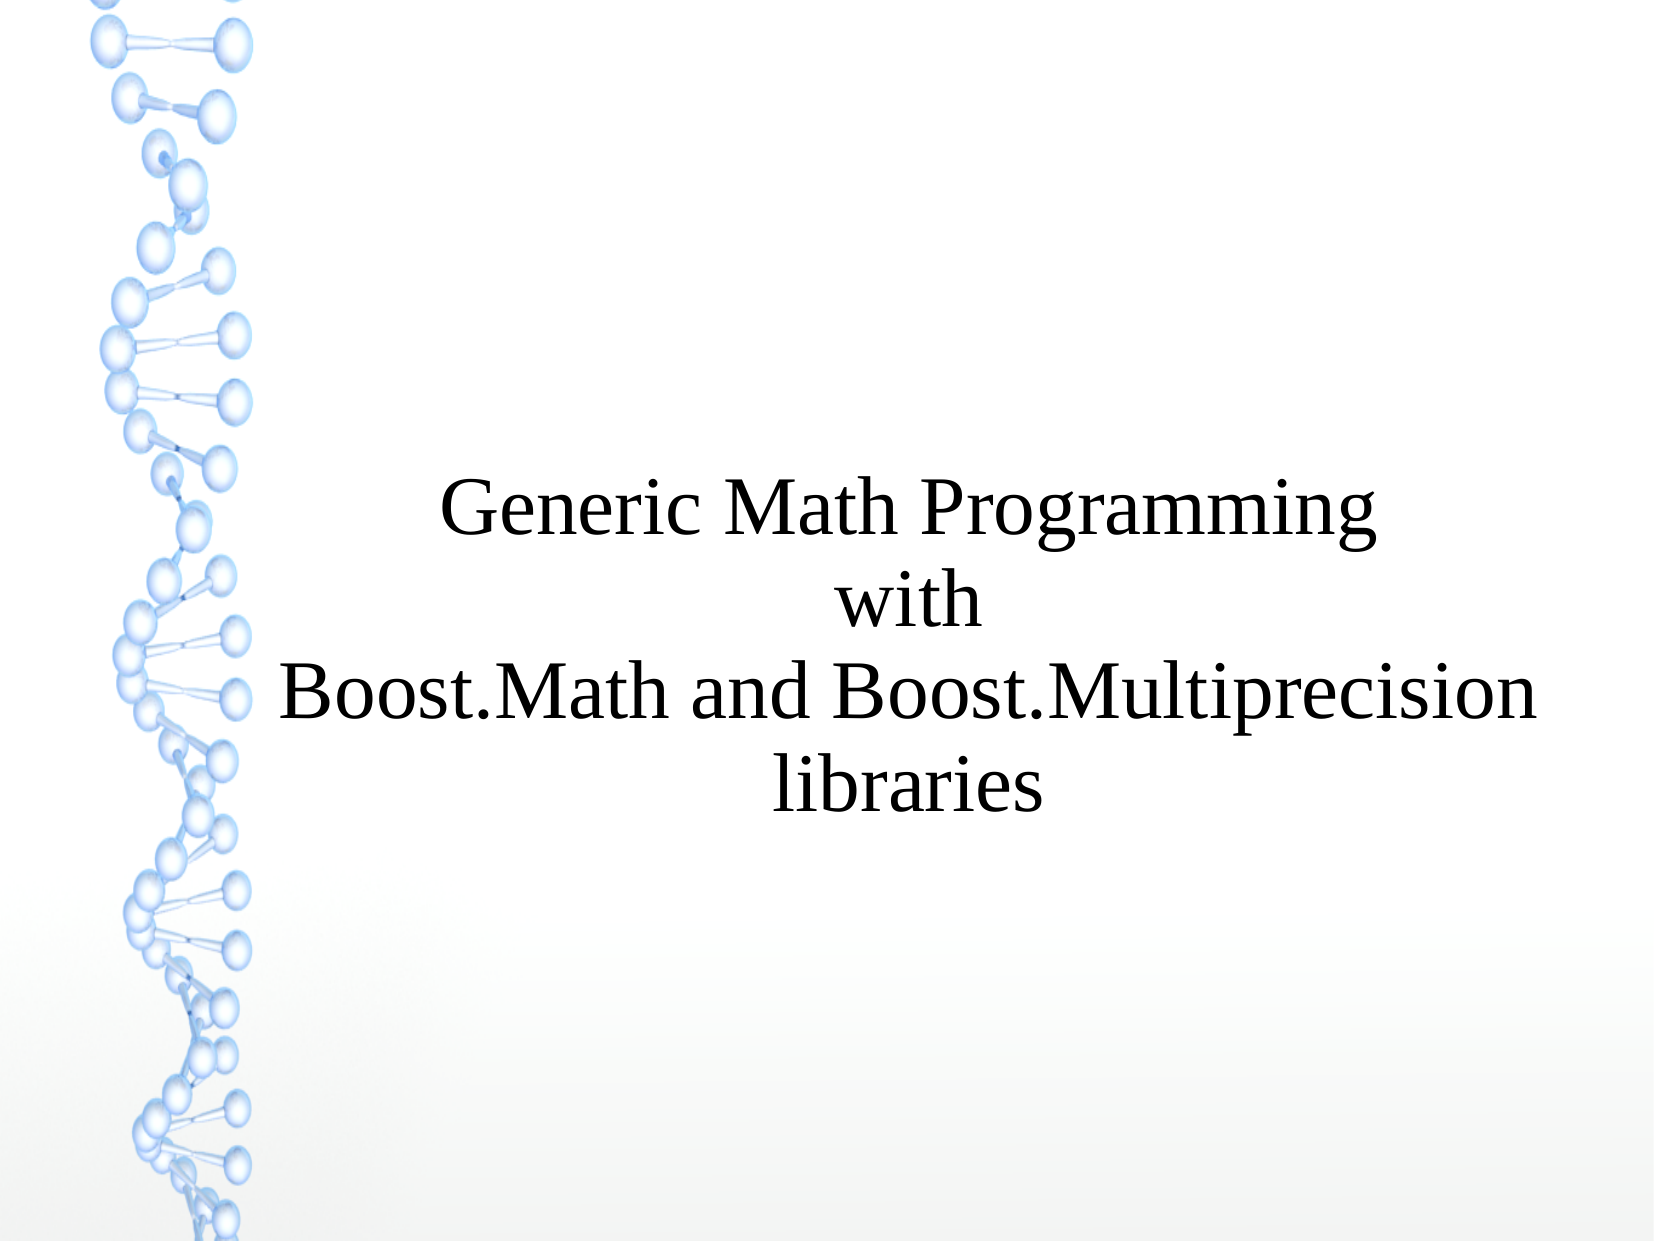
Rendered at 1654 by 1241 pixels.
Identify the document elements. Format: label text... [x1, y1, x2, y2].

subtitle Generic Math Programming with Boost.Math and Boost.Multiprecision libraries [165, 285, 1654, 1005]
picture [0, 0, 1654, 1241]
